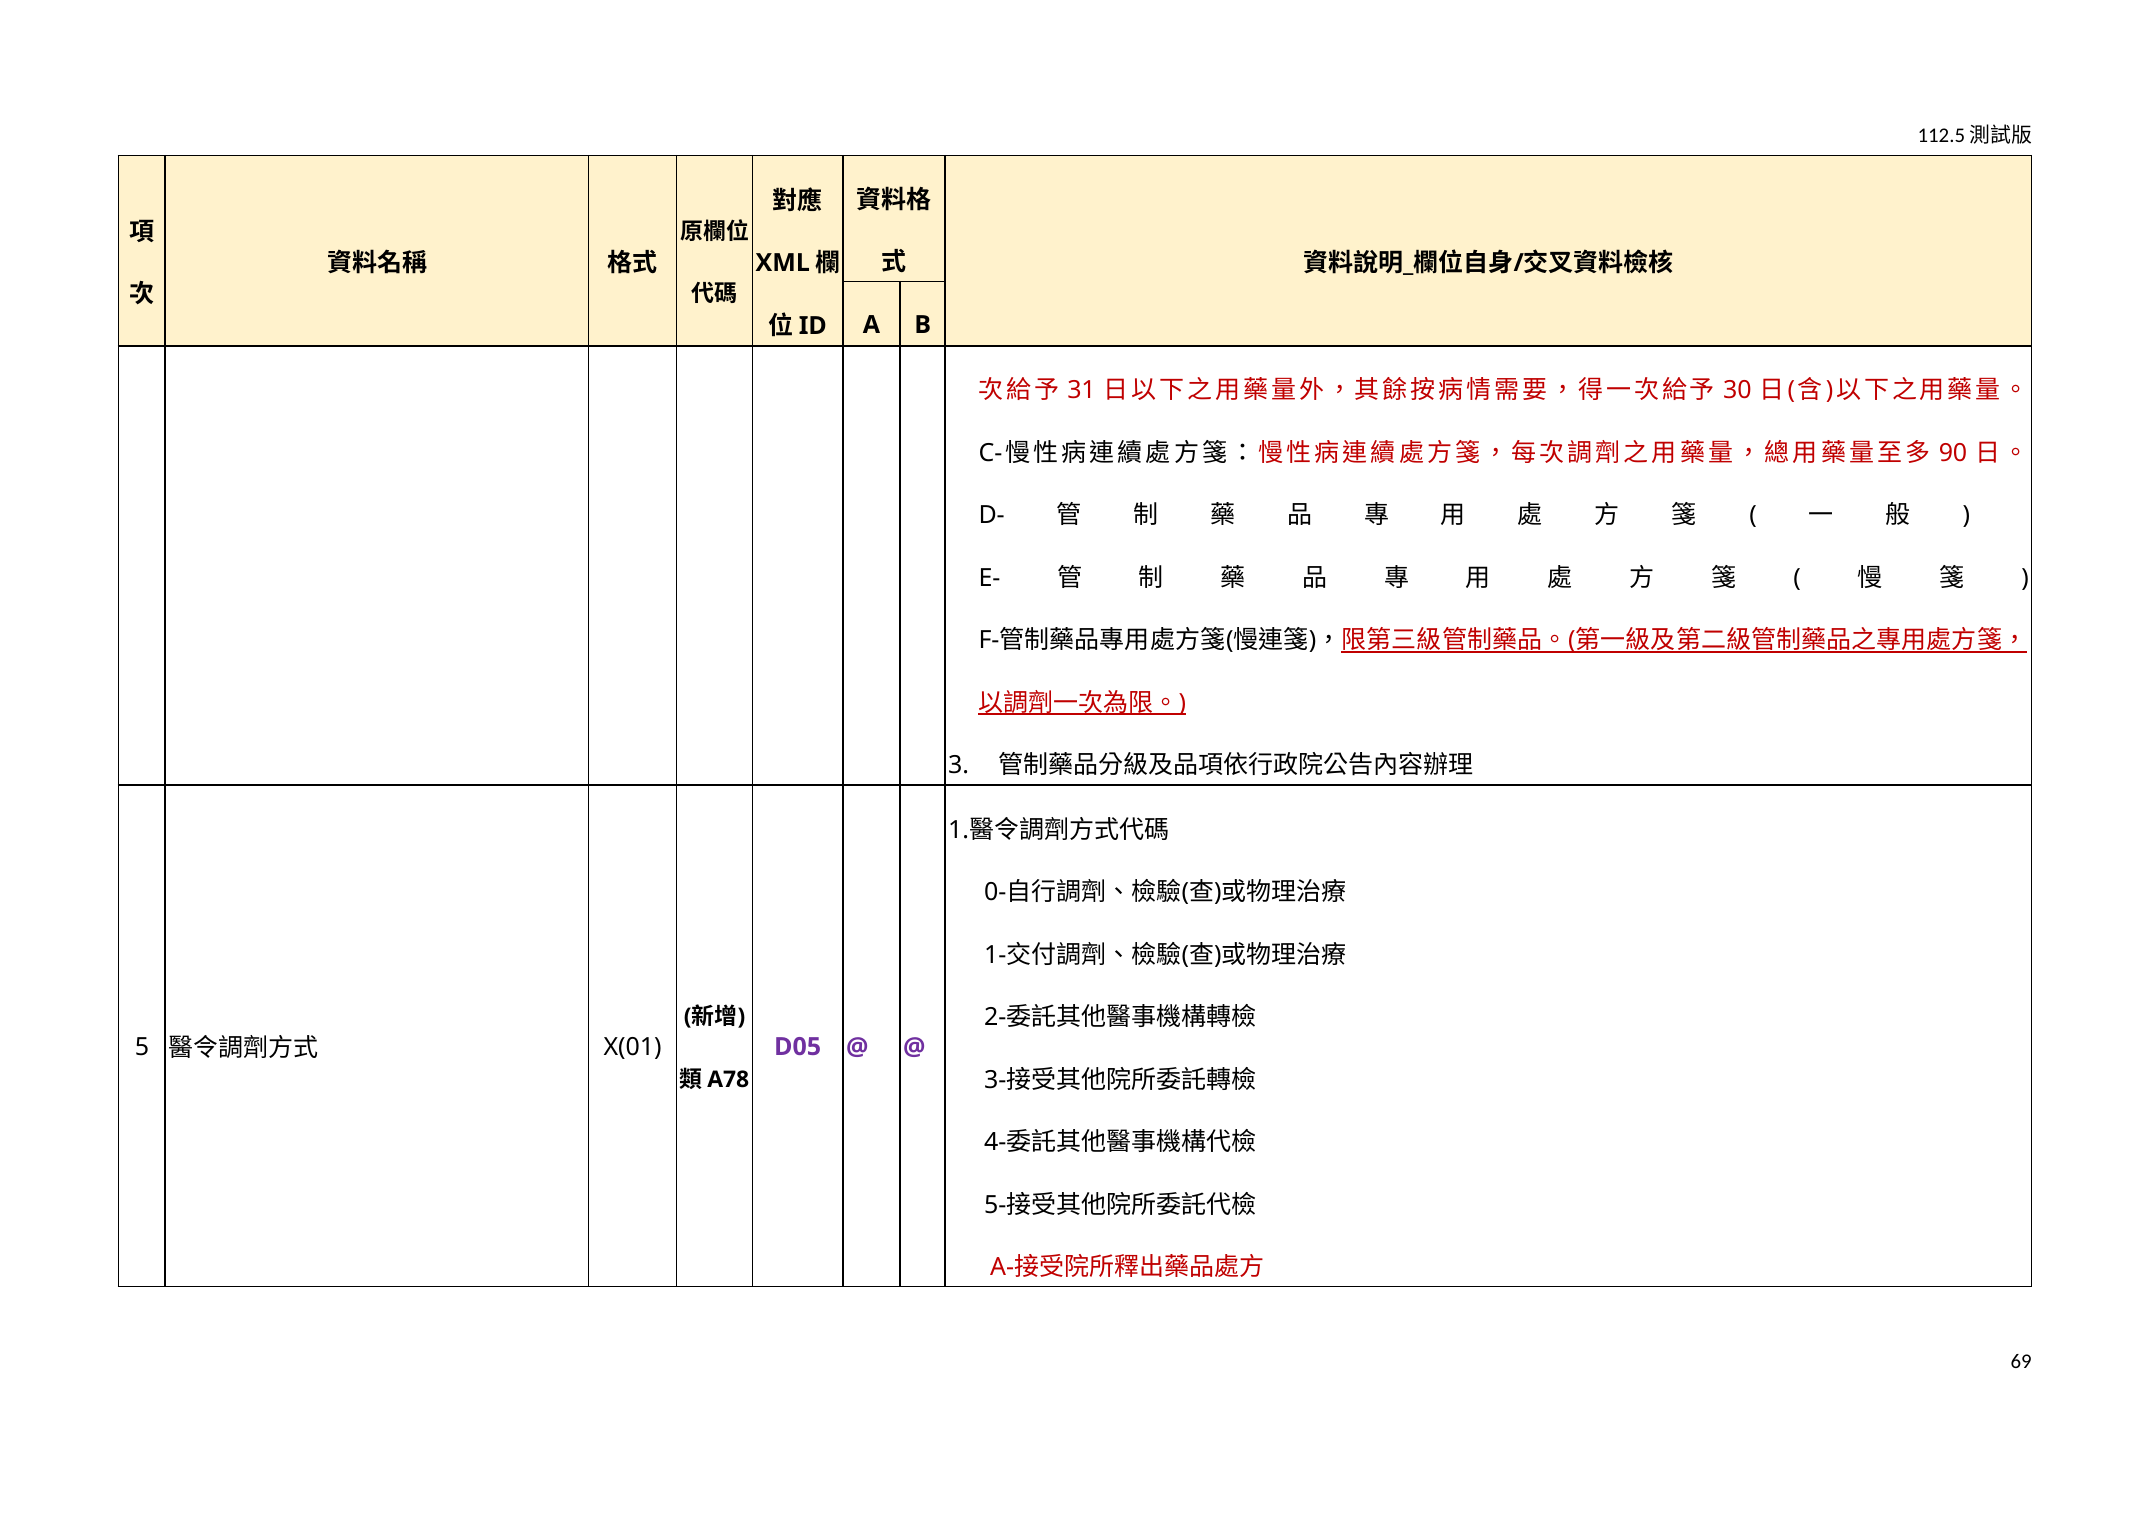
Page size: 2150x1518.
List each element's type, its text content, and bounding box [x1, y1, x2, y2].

table_cell [901, 347, 944, 784]
table_cell [589, 347, 676, 784]
table_cell D05 [753, 786, 842, 1286]
table_header 對應XML欄位ID [753, 156, 842, 345]
table_cell [677, 347, 752, 784]
table_cell 醫令調劑方式 [166, 786, 588, 1286]
table_cell 1.醫令調劑方式代碼 0-自行調劑、檢驗(查)或物理治療 1-交付調劑、檢驗(查)或物理治療 2-委託其他醫事機構轉檢 3-接受其他院所委託轉檢 4-委託其他醫事機構代檢 5-接受其他院所委託代檢 A-接受院所釋出藥品處方 [946, 786, 2031, 1286]
table_cell 次給予31日以下之用藥量外，其餘按病情需要，得一次給予30日(含)以下之用藥量。 C-慢性病連續處方箋：慢性病連續處方箋，每次調劑之用藥量，總用藥量至多90日。 D-管制藥品專用處方箋(一般) E-管制藥品專用處方箋(慢箋) F-管制藥品專用處方箋(慢連箋)，限第三級管制藥品。(第一級及第二級管制藥品之專用處方箋，以調劑一次為限。) 管制藥品分級及品項依行政院公告內容辦理 [946, 347, 2031, 784]
table_header 原欄位代碼 [677, 156, 752, 345]
table_header 資料說明_欄位自身/交叉資料檢核 [946, 156, 2031, 345]
table_cell [753, 347, 842, 784]
table_header 資料名稱 [166, 156, 588, 345]
table_cell (新增) 類A78 [677, 786, 752, 1286]
table_cell [119, 347, 164, 784]
table_header 資料格式 [844, 156, 944, 281]
table_cell [844, 347, 899, 784]
table_cell B [901, 282, 944, 345]
table_cell @ [901, 786, 944, 1286]
table_cell A [844, 282, 899, 345]
table_header 格式 [589, 156, 676, 345]
table_cell [166, 347, 588, 784]
table_header 項次 [119, 156, 164, 345]
table_cell @ [844, 786, 899, 1286]
table_cell 5 [119, 786, 164, 1286]
table_cell X(01) [589, 786, 676, 1286]
